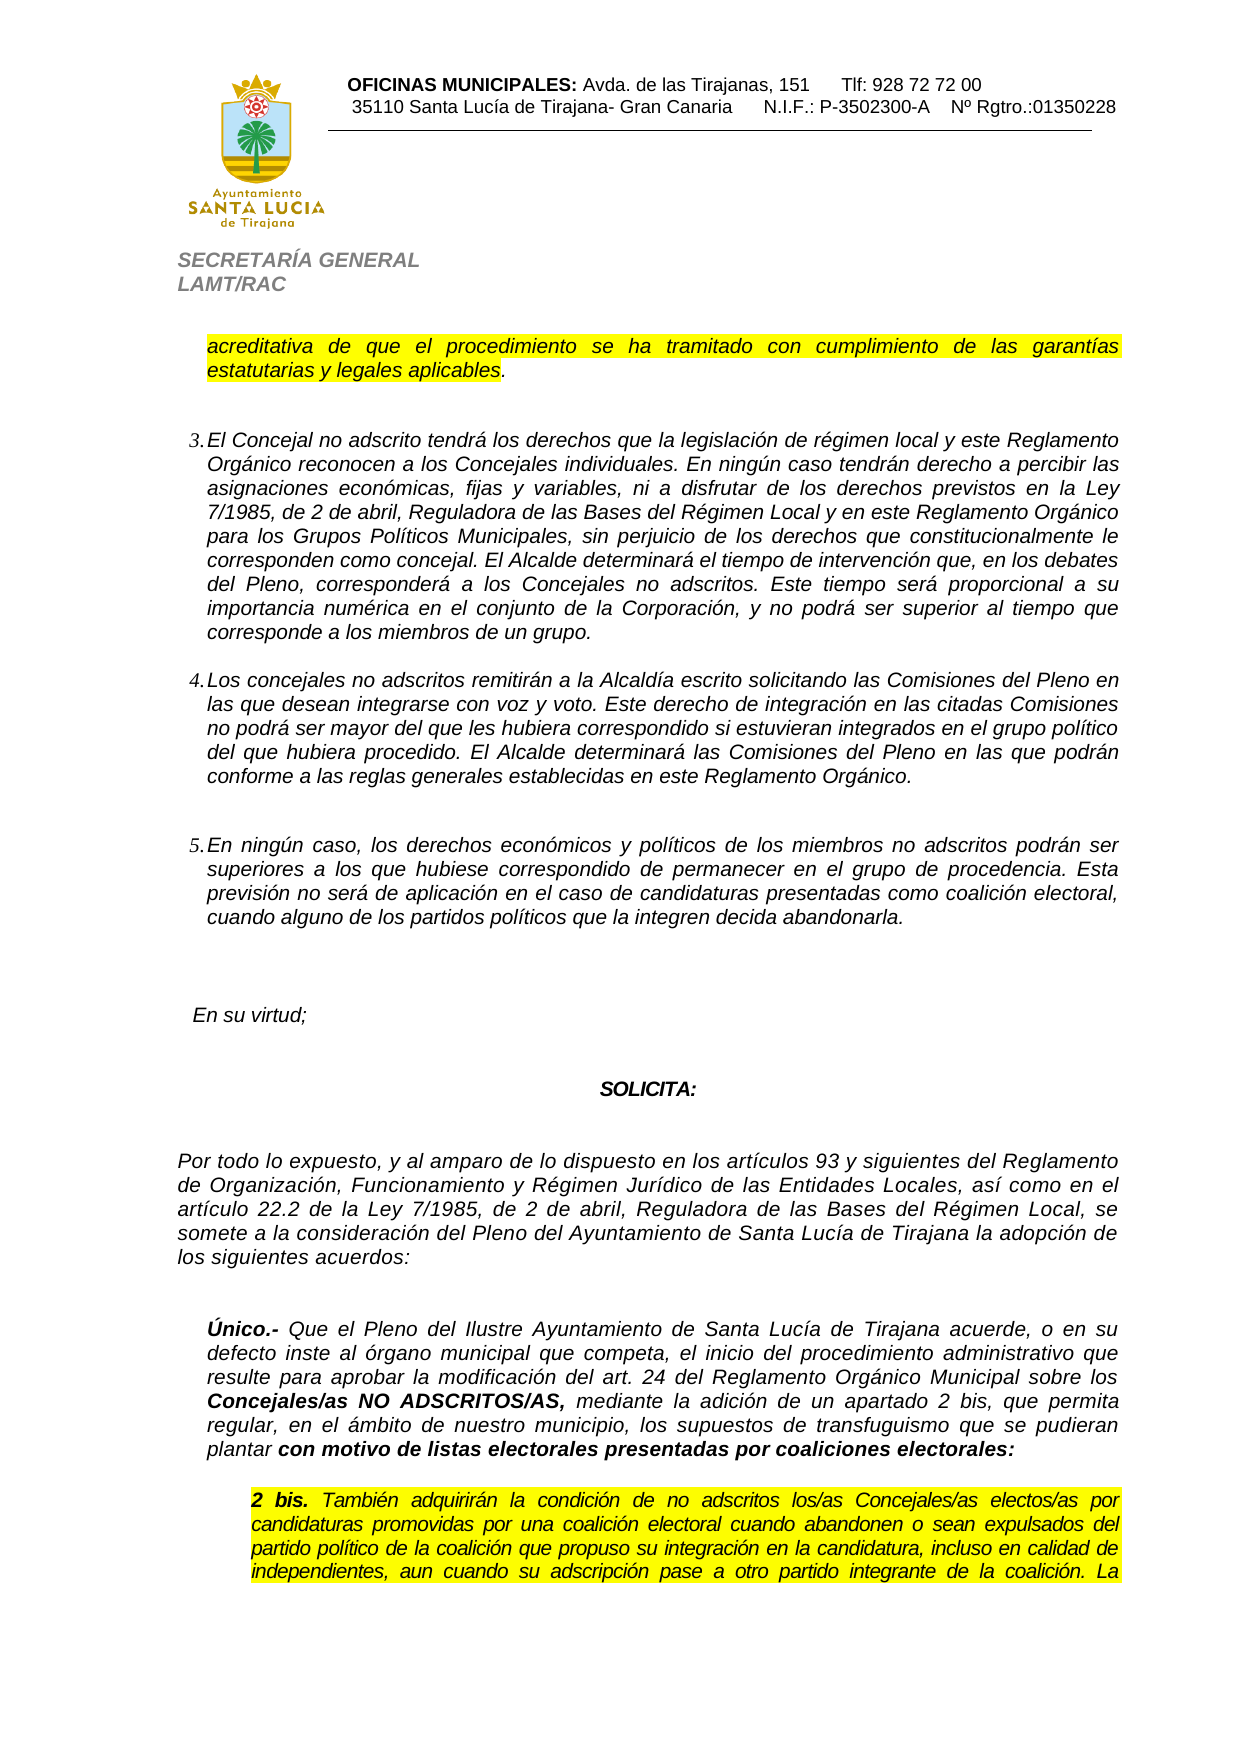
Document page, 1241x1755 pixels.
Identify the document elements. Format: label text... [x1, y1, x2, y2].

text 2 bis. También adquirirán la condición de no adscritos los/as Concejales/as electos/as por candidaturas promovidas por una coalición electoral cuando abandonen o sean expulsados del partido político de la coalición que propuso su integración en la candidatura, incluso en calidad de independientes, aun cuando su adscripción pase a otro partido integrante de la coalición. La [251, 1487, 1122, 1583]
text Por todo lo expuesto, y al amparo de lo dispuesto en los artículos 93 y siguientes del Reglamento de Organización, Funcionamiento y Régimen Jurídico de las Entidades Locales, así como en el artículo 22.2 de la Ley 7/1985, de 2 de abril, Reguladora de las Bases del Régimen Local, se somete a la consideración del Pleno del Ayuntamiento de Santa Lucía de Tirajana la adopción de los siguientes acuerdos: [177, 1149, 1122, 1269]
text acreditativa de que el procedimiento se ha tramitado con cumplimiento de las garantías estatutarias y legales aplicables. [207, 334, 1122, 382]
text En su virtud; [192, 1002, 1122, 1026]
list Los concejales no adscritos remitirán a la Alcaldía escrito solicitando las Comisiones del Pleno en las que desean integrarse con voz y voto. Este derecho de integración en las citadas Comisiones no podrá ser mayor del que les hubiera correspondido si estuvieran integrados en el grupo político del que hubiera procedido. El Alcalde determinará las Comisiones del Pleno en las que podrán conforme a las reglas generales establecidas en este Reglamento Orgánico. [189, 667, 1122, 787]
text SOLICITA: [177, 1077, 1122, 1101]
text Único.- Que el Pleno del Ilustre Ayuntamiento de Santa Lucía de Tirajana acuerde, o en su defecto inste al órgano municipal que competa, el inicio del procedimiento administrativo que resulte para aprobar la modificación del art. 24 del Reglamento Orgánico Municipal sobre los Concejales/as NO ADSCRITOS/AS, mediante la adición de un apartado 2 bis, que permita regular, en el ámbito de nuestro municipio, los supuestos de transfuguismo que se pudieran plantar con motivo de listas electorales presentadas por coaliciones electorales: [207, 1317, 1122, 1461]
list En ningún caso, los derechos económicos y políticos de los miembros no adscritos podrán ser superiores a los que hubiese correspondido de permanecer en el grupo de procedencia. Esta previsión no será de aplicación en el caso de candidaturas presentadas como coalición electoral, cuando alguno de los partidos políticos que la integren decida abandonarla. [189, 832, 1122, 928]
list El Concejal no adscrito tendrá los derechos que la legislación de régimen local y este Reglamento Orgánico reconocen a los Concejales individuales. En ningún caso tendrán derecho a percibir las asignaciones económicas, fijas y variables, ni a disfrutar de los derechos previstos en la Ley 7/1985, de 2 de abril, Reguladora de las Bases del Régimen Local y en este Reglamento Orgánico para los Grupos Políticos Municipales, sin perjuicio de los derechos que constitucionalmente le corresponden como concejal. El Alcalde determinará el tiempo de intervención que, en los debates del Pleno, corresponderá a los Concejales no adscritos. Este tiempo será proporcional a su importancia numérica en el conjunto de la Corporación, y no podrá ser superior al tiempo que corresponde a los miembros de un grupo. [189, 428, 1122, 644]
